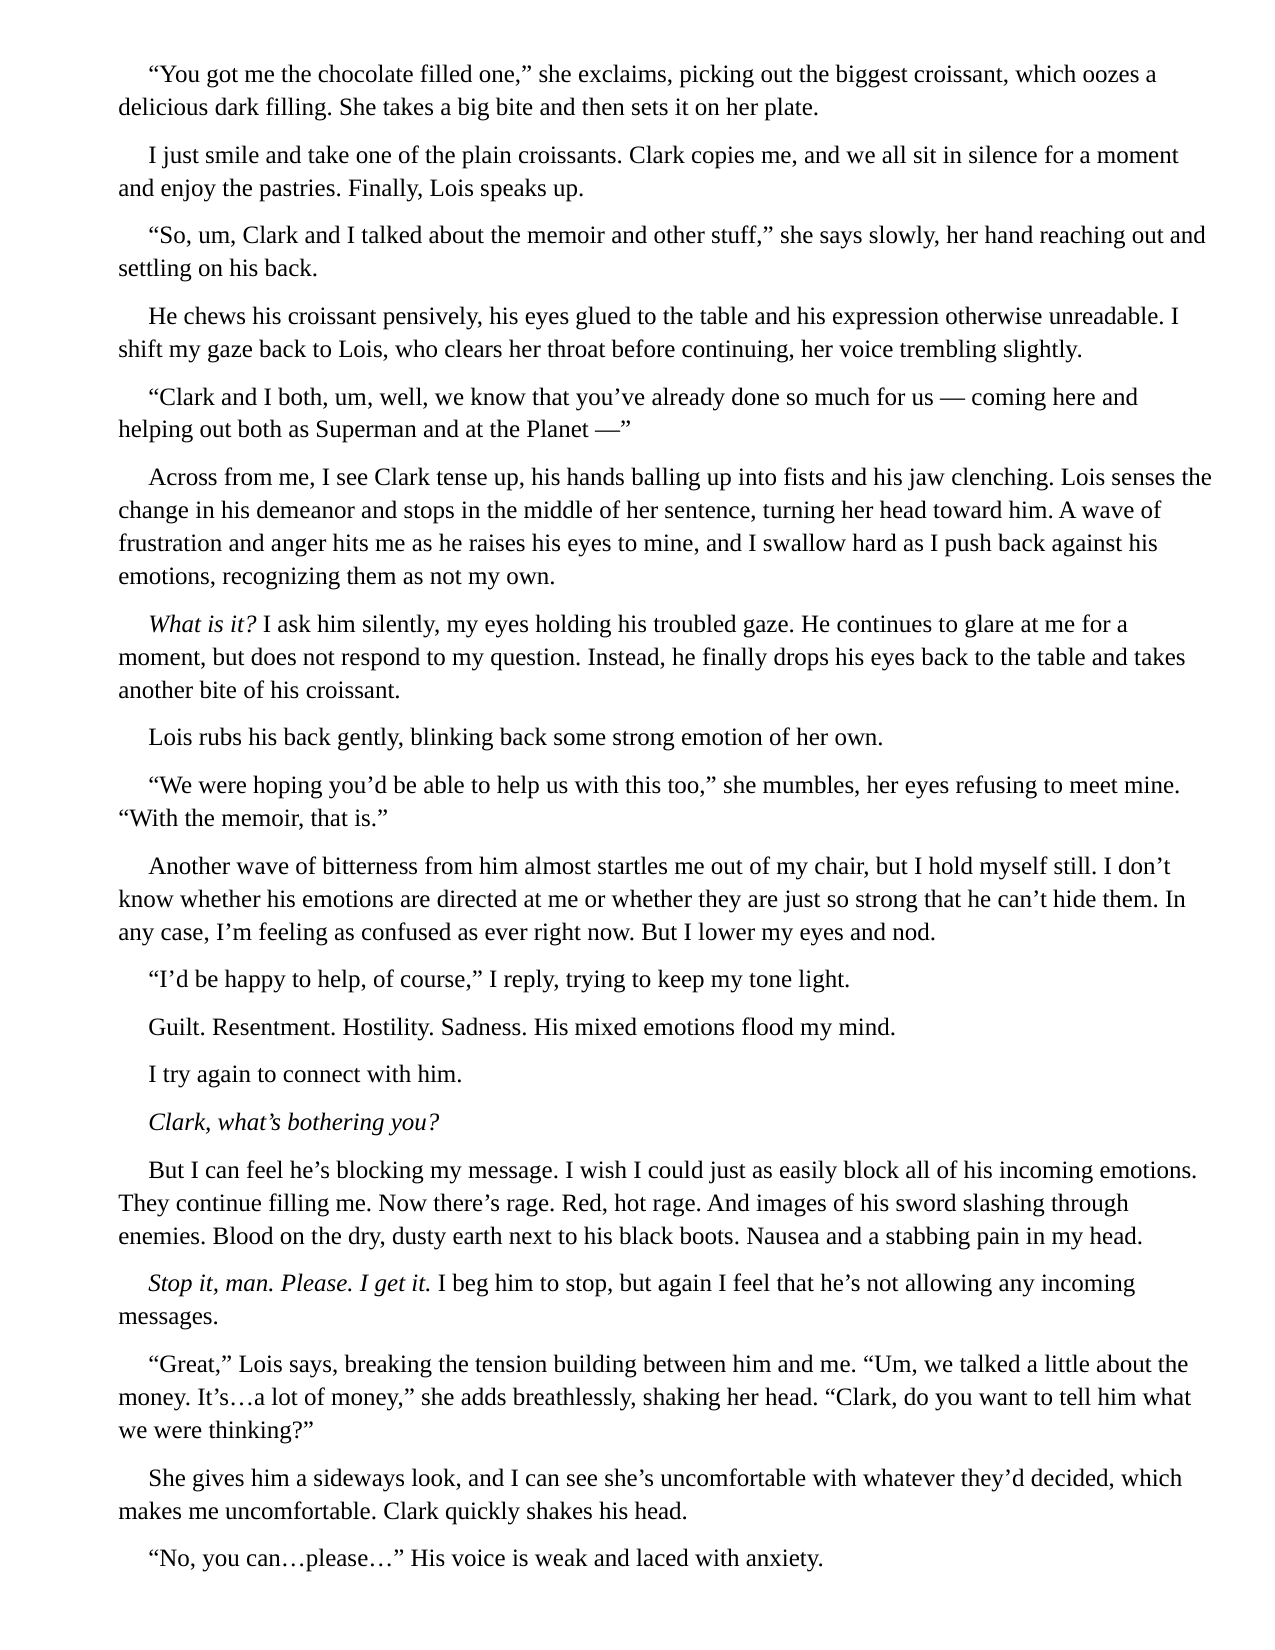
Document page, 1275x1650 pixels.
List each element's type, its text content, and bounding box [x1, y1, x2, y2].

text “I’d be happy to help, of course,” I reply, trying to keep my tone light. [118, 964, 1216, 993]
text Lois rubs his back gently, blinking back some strong emotion of her own. [118, 722, 1216, 751]
text Stop it, man. Please. I get it. I beg him to stop, but again I feel that he’s not allowing any incoming messages. [118, 1268, 1216, 1330]
text Another wave of bitterness from him almost startles me out of my chair, but I hold myself still. I don’t know whether his emotions are directed at me or whether they are just so strong that he can’t hide them. In any case, I’m feeling as confused as ever right now. But I lower my eyes and nod. [118, 851, 1216, 946]
text “Clark and I both, um, well, we know that you’ve already done so much for us — coming here and helping out both as Superman and at the Planet —” [118, 382, 1216, 443]
text He chews his croissant pensively, his eyes glued to the table and his expression otherwise unreadable. I shift my gaze back to Lois, who clears her throat before continuing, her voice trembling slightly. [118, 301, 1216, 363]
text “Great,” Lois says, breaking the tension building between him and me. “Um, we talked a little about the money. It’s…a lot of money,” she adds breathlessly, shaking her head. “Clark, do you want to tell him what we were thinking?” [118, 1349, 1216, 1444]
text Guilt. Resentment. Hostility. Sadness. His mixed emotions flood my mind. [118, 1012, 1216, 1041]
text What is it? I ask him silently, my eyes holding his troubled gaze. He continues to glare at me for a moment, but does not respond to my question. Instead, he finally drops his eyes back to the table and takes another bite of his croissant. [118, 609, 1216, 704]
text I just smile and take one of the plain croissants. Clark copies me, and we all sit in silence for a moment and enjoy the pastries. Finally, Lois speaks up. [118, 140, 1216, 201]
text She gives him a sideways look, and I can see she’s uncomfortable with whatever they’d decided, which makes me uncomfortable. Clark quickly shakes his head. [118, 1463, 1216, 1524]
text But I can feel he’s blocking my message. I wish I could just as easily block all of his incoming emotions. They continue filling me. Now there’s rage. Red, hot rage. And images of his sword slashing through enemies. Blood on the dry, dusty earth next to his black boots. Nausea and a stabbing pain in my head. [118, 1155, 1216, 1249]
text Across from me, I see Clark tense up, his hands balling up into fists and his jaw clenching. Lois senses the change in his demeanor and stops in the middle of her sentence, turning her head toward him. A wave of frustration and anger hits me as he raises his eyes to mine, and I swallow hard as I push back against his emotions, recognizing them as not my own. [118, 462, 1216, 590]
text “You got me the chocolate filled one,” she exclaims, picking out the biggest croissant, which oozes a delicious dark filling. She takes a big bite and then sets it on her plate. [118, 59, 1216, 121]
text Clark, what’s bothering you? [118, 1107, 1216, 1136]
text I try again to connect with him. [118, 1059, 1216, 1088]
text “No, you can…please…” His voice is weak and laced with anxiety. [118, 1543, 1216, 1572]
text “So, um, Clark and I talked about the memoir and other stuff,” she says slowly, her hand reaching out and settling on his back. [118, 220, 1216, 282]
text “We were hoping you’d be able to help us with this too,” she mumbles, her eyes refusing to meet mine. “With the memoir, that is.” [118, 770, 1216, 832]
